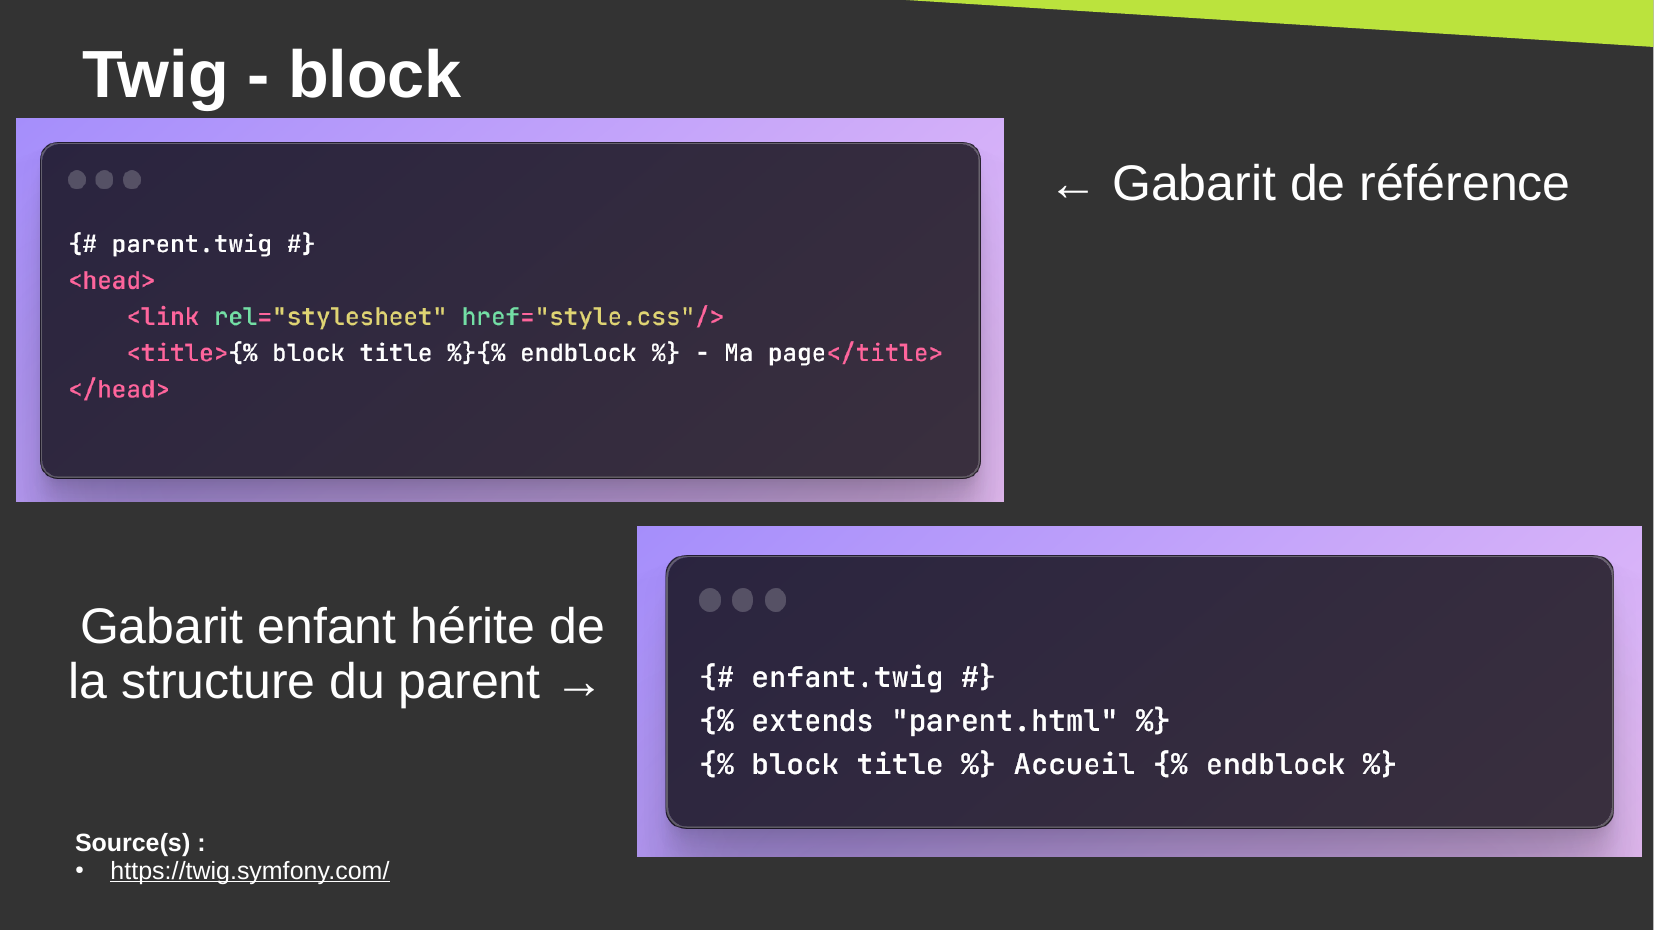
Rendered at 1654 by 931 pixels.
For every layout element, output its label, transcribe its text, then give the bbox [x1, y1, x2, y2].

text_box ← Gabarit de référence [1033, 147, 1595, 219]
picture [16, 118, 1004, 502]
text_box Gabarit enfant hérite de la structure du parent → [29, 590, 621, 739]
picture [637, 526, 1642, 857]
text_box Source(s) : https://twig.symfony.com/ [60, 821, 1546, 931]
text_box [906, 0, 1654, 47]
title Twig - block [82, 37, 1571, 112]
